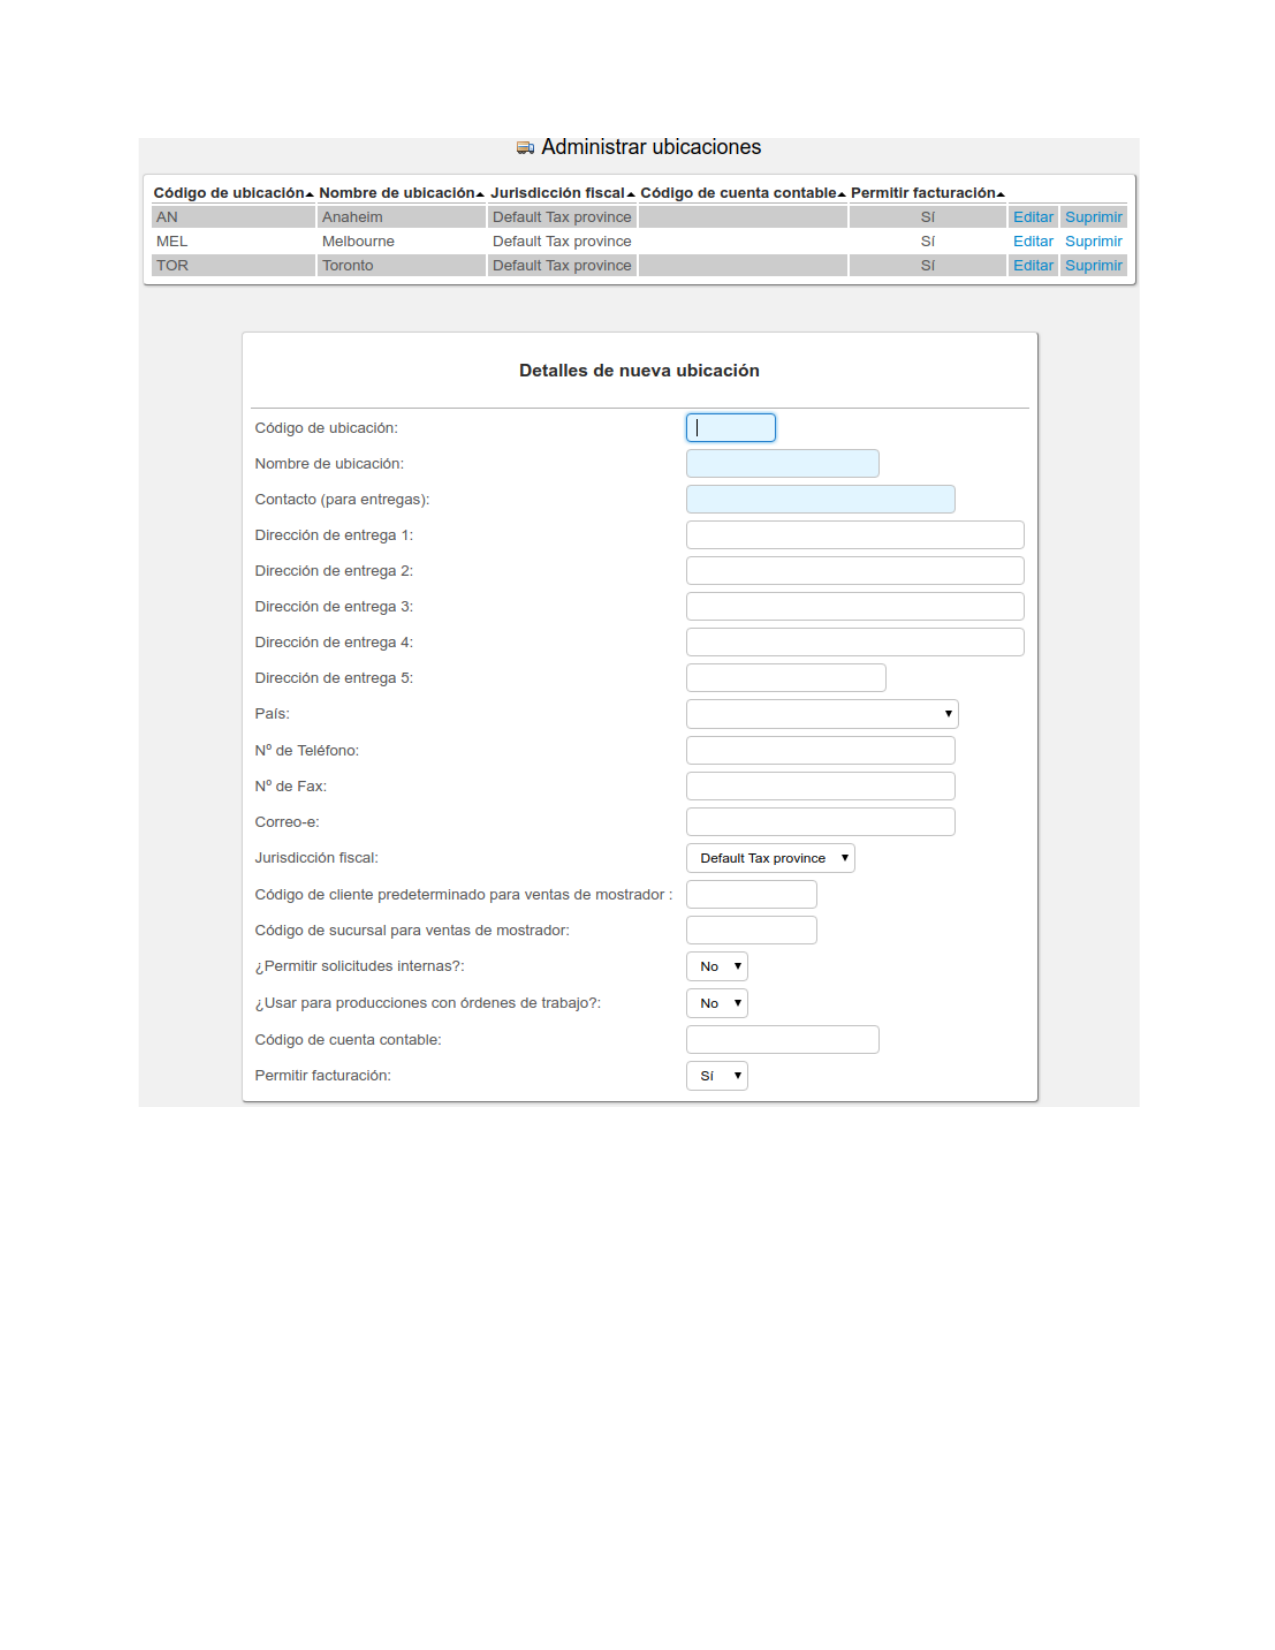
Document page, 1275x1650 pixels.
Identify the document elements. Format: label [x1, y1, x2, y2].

picture [138, 138, 1140, 1107]
